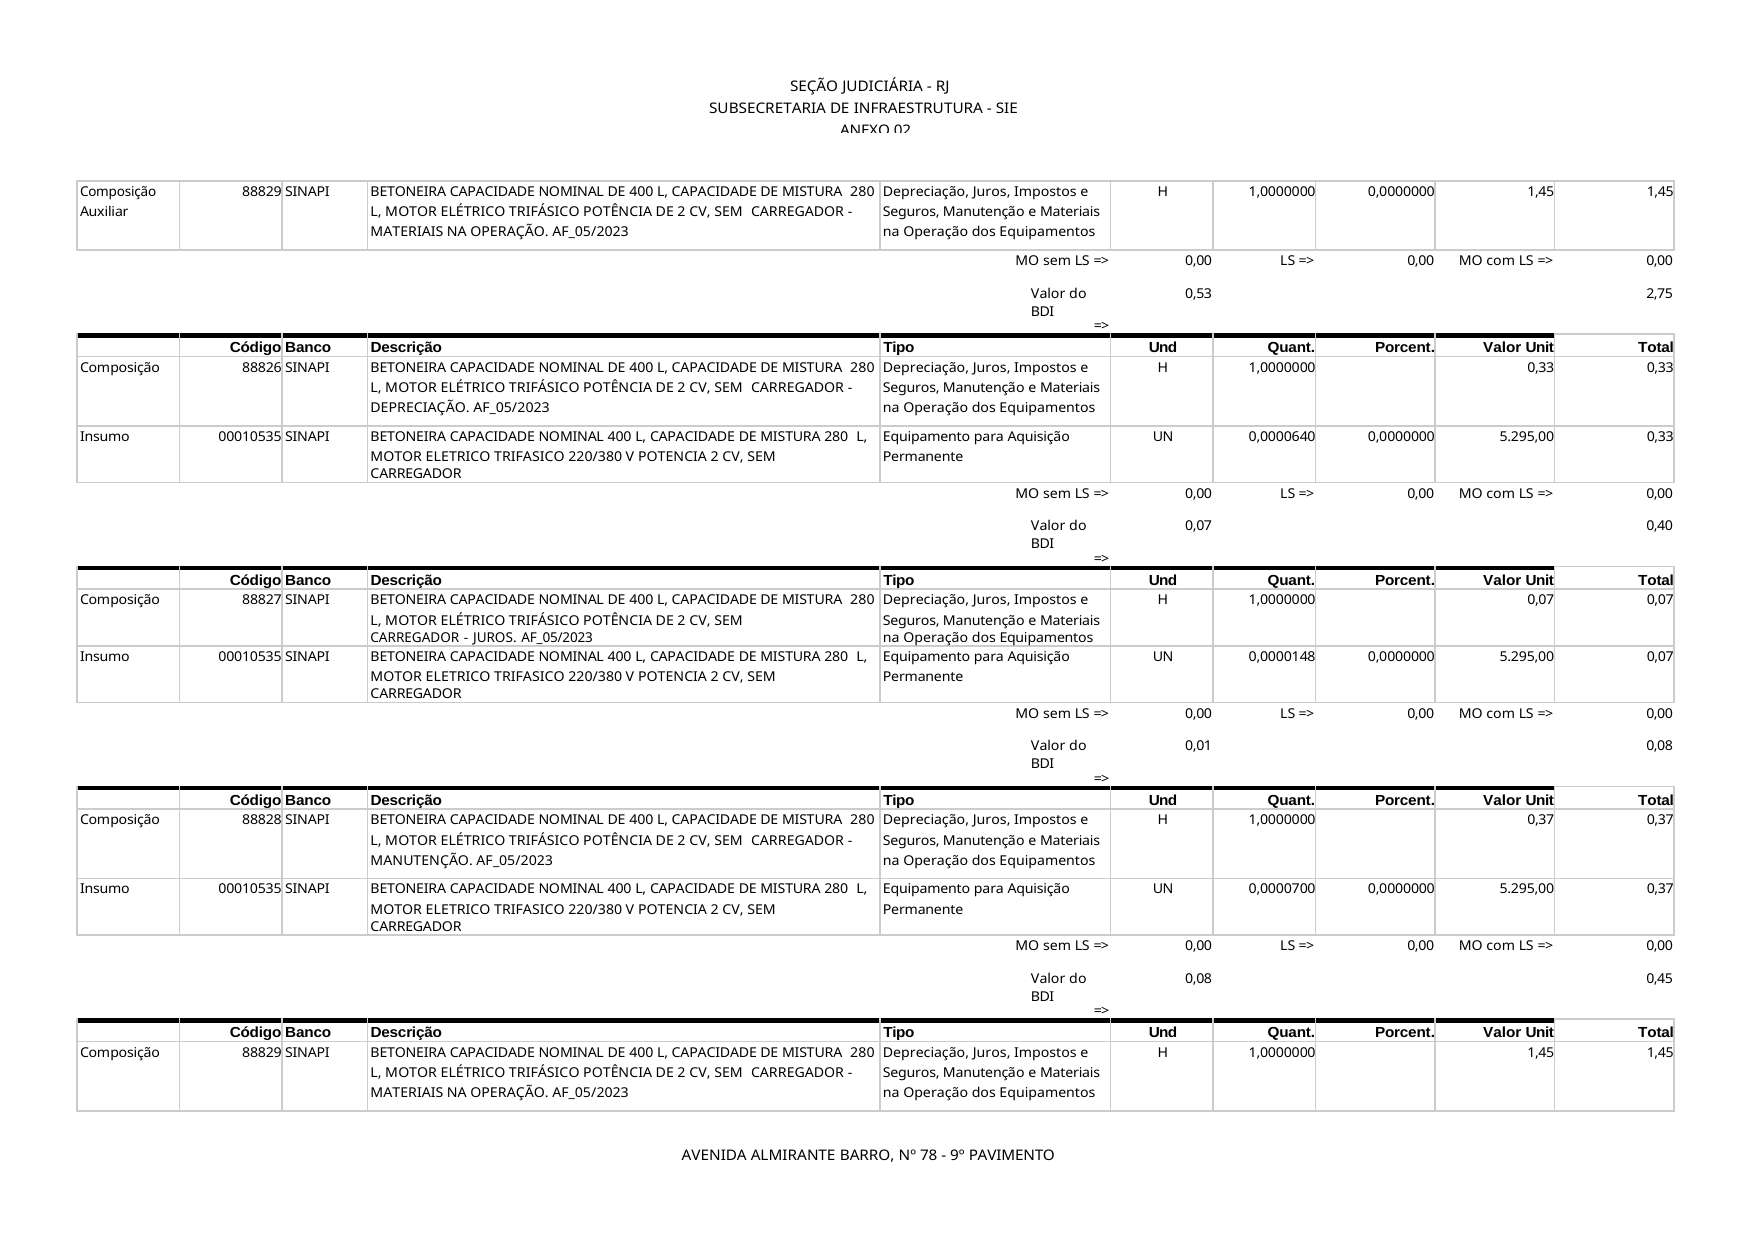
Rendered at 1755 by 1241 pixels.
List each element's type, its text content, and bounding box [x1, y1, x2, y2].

table_cell [180, 959, 282, 1018]
table_cell Depreciação, Juros, Impostos e Seguros, Manutenção e Materiais na Operação dos Equipamentos [881, 590, 1110, 645]
table_header Composição Auxiliar [78, 182, 179, 249]
table_header H [1111, 182, 1212, 249]
table_cell Porcent. [1316, 790, 1434, 808]
table_cell 0,07 [1555, 590, 1673, 645]
table_cell Insumo [78, 427, 179, 482]
table_cell [367, 251, 880, 274]
table_cell Composição [78, 810, 179, 877]
table_cell [78, 1023, 179, 1041]
table_cell [367, 703, 880, 727]
table_cell BETONEIRA CAPACIDADE NOMINAL DE 400 L, CAPACIDADE DE MISTURA 280 L, MOTOR ELÉTRICO TRIFÁSICO POTÊNCIA DE 2 CV, SEM CARREGADOR - MANUTENÇÃO. AF_05/2023 [368, 810, 879, 877]
table_cell 0,00 [1315, 936, 1435, 959]
table_cell Valor Unit [1436, 338, 1554, 356]
table_cell LS => [1213, 251, 1315, 274]
table_cell UN [1111, 427, 1212, 482]
table_cell 0,33 [1436, 357, 1554, 425]
table_cell [282, 251, 367, 274]
table_cell [367, 483, 880, 507]
table_cell Tipo [881, 790, 1110, 808]
table_cell 88828 [180, 810, 281, 877]
table_cell Porcent. [1316, 338, 1434, 356]
table_cell [77, 274, 179, 333]
table_cell Banco [283, 790, 367, 808]
table_cell Quant. [1214, 338, 1315, 356]
table_cell 0,00 [1315, 483, 1435, 507]
table_cell Und [1111, 790, 1212, 808]
table_cell H [1111, 810, 1212, 877]
table_cell [77, 483, 179, 507]
table_cell [1315, 274, 1435, 333]
table_cell Insumo [78, 879, 179, 934]
table_cell SINAPI [283, 810, 367, 877]
table_cell Und [1111, 1023, 1212, 1041]
table_cell [1435, 727, 1554, 786]
table_cell Composição [78, 1042, 179, 1110]
table_cell [180, 274, 282, 333]
table_cell [1435, 274, 1554, 333]
table_cell 00010535 [180, 647, 281, 702]
table_cell Código [180, 570, 281, 588]
table_cell BETONEIRA CAPACIDADE NOMINAL 400 L, CAPACIDADE DE MISTURA 280 L, MOTOR ELETRICO TRIFASICO 220/380 V POTENCIA 2 CV, SEM CARREGADOR [368, 647, 879, 702]
table_cell 0,37 [1555, 879, 1673, 934]
table_cell 0,00 [1315, 251, 1435, 274]
table_cell 0,07 [1555, 647, 1673, 702]
table_cell [367, 936, 880, 959]
table_cell BETONEIRA CAPACIDADE NOMINAL 400 L, CAPACIDADE DE MISTURA 280 L, MOTOR ELETRICO TRIFASICO 220/380 V POTENCIA 2 CV, SEM CARREGADOR [368, 427, 879, 482]
table_header 88829 [180, 182, 281, 249]
table_cell Depreciação, Juros, Impostos e Seguros, Manutenção e Materiais na Operação dos Equipamentos [881, 1042, 1110, 1110]
table_cell [77, 936, 179, 959]
table_cell [282, 703, 367, 727]
table_cell [77, 507, 179, 566]
table_cell 00010535 [180, 879, 281, 934]
table_cell Banco [283, 570, 367, 588]
table_cell [180, 251, 282, 274]
table_cell MO sem LS => [880, 483, 1111, 507]
table_cell [367, 274, 880, 333]
table_cell 0,00 [1554, 483, 1674, 507]
table_cell 1,45 [1555, 1042, 1673, 1110]
table_cell SINAPI [283, 357, 367, 425]
table_cell [282, 274, 367, 333]
table_cell Composição [78, 590, 179, 645]
table_cell [282, 936, 367, 959]
table_cell Valor Unit [1436, 1023, 1554, 1041]
table_cell 0,0000640 [1214, 427, 1315, 482]
table_cell [78, 570, 179, 588]
table_cell Porcent. [1316, 570, 1434, 588]
table_cell 1,0000000 [1214, 1042, 1315, 1110]
table_cell 5.295,00 [1436, 647, 1554, 702]
table_cell [1213, 507, 1315, 566]
table_cell 0,45 [1554, 959, 1674, 1018]
table_cell [180, 703, 282, 727]
table_cell H [1111, 1042, 1212, 1110]
table_cell Und [1111, 338, 1212, 356]
table_cell Quant. [1214, 570, 1315, 588]
table_cell H [1111, 590, 1212, 645]
table_cell 0,01 [1111, 727, 1213, 786]
table_cell 0,00 [1554, 703, 1674, 727]
table_cell Valor Unit [1436, 570, 1554, 588]
table_cell [282, 727, 367, 786]
table_cell MO com LS => [1435, 251, 1554, 274]
table_cell 0,37 [1555, 810, 1673, 877]
table_cell MO com LS => [1435, 483, 1554, 507]
table_cell 0,00 [1554, 251, 1674, 274]
table_cell [367, 959, 880, 1018]
table_cell Total [1555, 335, 1673, 356]
table_cell Tipo [881, 570, 1110, 588]
table_cell LS => [1213, 703, 1315, 727]
table_cell [367, 507, 880, 566]
table_cell Tipo [881, 338, 1110, 356]
table_cell 0,00 [1315, 703, 1435, 727]
table_header Depreciação, Juros, Impostos e Seguros, Manutenção e Materiais na Operação dos Equipamentos [881, 182, 1110, 249]
table_cell [282, 959, 367, 1018]
table_cell [1435, 959, 1554, 1018]
table_cell 0,0000148 [1214, 647, 1315, 702]
table_cell 88826 [180, 357, 281, 425]
table_cell 88827 [180, 590, 281, 645]
table_cell 0,00 [1554, 936, 1674, 959]
table_cell Depreciação, Juros, Impostos e Seguros, Manutenção e Materiais na Operação dos Equipamentos [881, 357, 1110, 425]
table_cell 0,0000000 [1316, 879, 1434, 934]
table_cell [282, 483, 367, 507]
table_cell BETONEIRA CAPACIDADE NOMINAL 400 L, CAPACIDADE DE MISTURA 280 L, MOTOR ELETRICO TRIFASICO 220/380 V POTENCIA 2 CV, SEM CARREGADOR [368, 879, 879, 934]
table_cell H [1111, 357, 1212, 425]
table_cell 2,75 [1554, 274, 1674, 333]
table_cell [180, 727, 282, 786]
table_cell SINAPI [283, 590, 367, 645]
table_cell 0,00 [1111, 936, 1213, 959]
table_cell Código [180, 790, 281, 808]
table_cell [78, 338, 179, 356]
table_cell 0,33 [1555, 357, 1673, 425]
table_cell Composição [78, 357, 179, 425]
table_cell Descrição [368, 1023, 879, 1041]
table_cell Valor do BDI => [880, 274, 1111, 333]
table_cell MO sem LS => [880, 703, 1111, 727]
table_cell Valor do BDI => [880, 507, 1111, 566]
table_cell 0,0000000 [1316, 647, 1434, 702]
table_cell Banco [283, 338, 367, 356]
table_cell [180, 936, 282, 959]
table_cell Descrição [368, 338, 879, 356]
table_cell 0,37 [1436, 810, 1554, 877]
table_cell Valor do BDI => [880, 959, 1111, 1018]
table_cell 0,00 [1111, 703, 1213, 727]
table_cell Valor do BDI => [880, 727, 1111, 786]
table_cell [1315, 507, 1435, 566]
table_cell [77, 959, 179, 1018]
table_cell Quant. [1214, 790, 1315, 808]
table_cell [1316, 810, 1434, 877]
table_cell 0,08 [1111, 959, 1213, 1018]
table_header 1,45 [1555, 182, 1673, 249]
table_header 1,0000000 [1214, 182, 1315, 249]
table_cell Tipo [881, 1023, 1110, 1041]
table_cell 00010535 [180, 427, 281, 482]
table_cell BETONEIRA CAPACIDADE NOMINAL DE 400 L, CAPACIDADE DE MISTURA 280 L, MOTOR ELÉTRICO TRIFÁSICO POTÊNCIA DE 2 CV, SEM CARREGADOR - MATERIAIS NA OPERAÇÃO. AF_05/2023 [368, 1042, 879, 1110]
table_cell BETONEIRA CAPACIDADE NOMINAL DE 400 L, CAPACIDADE DE MISTURA 280 L, MOTOR ELÉTRICO TRIFÁSICO POTÊNCIA DE 2 CV, SEM CARREGADOR - JUROS. AF_05/2023 [368, 590, 879, 645]
table_cell [1213, 727, 1315, 786]
table_cell MO com LS => [1435, 936, 1554, 959]
table_cell [1316, 1042, 1434, 1110]
table_cell [77, 251, 179, 274]
table_cell 0,08 [1554, 727, 1674, 786]
table_cell 5.295,00 [1436, 879, 1554, 934]
table_cell 0,33 [1555, 427, 1673, 482]
table_cell Código [180, 1023, 281, 1041]
table_cell 0,00 [1111, 483, 1213, 507]
table_cell BETONEIRA CAPACIDADE NOMINAL DE 400 L, CAPACIDADE DE MISTURA 280 L, MOTOR ELÉTRICO TRIFÁSICO POTÊNCIA DE 2 CV, SEM CARREGADOR - DEPRECIAÇÃO. AF_05/2023 [368, 357, 879, 425]
table_cell Und [1111, 570, 1212, 588]
table_cell 1,0000000 [1214, 357, 1315, 425]
table_cell Equipamento para Aquisição Permanente [881, 647, 1110, 702]
table_cell Valor Unit [1436, 790, 1554, 808]
table_cell SINAPI [283, 1042, 367, 1110]
table_cell 0,0000000 [1316, 427, 1434, 482]
table_cell Descrição [368, 570, 879, 588]
table_cell Quant. [1214, 1023, 1315, 1041]
table_cell Porcent. [1316, 1023, 1434, 1041]
table_cell [1213, 959, 1315, 1018]
table_cell 0,0000700 [1214, 879, 1315, 934]
table_cell MO com LS => [1435, 703, 1554, 727]
table_cell [1316, 590, 1434, 645]
table_header 1,45 [1436, 182, 1554, 249]
table_cell 88829 [180, 1042, 281, 1110]
table_cell [77, 703, 179, 727]
table_cell SINAPI [283, 879, 367, 934]
table_cell Depreciação, Juros, Impostos e Seguros, Manutenção e Materiais na Operação dos Equipamentos [881, 810, 1110, 877]
table_cell 5.295,00 [1436, 427, 1554, 482]
table_cell Banco [283, 1023, 367, 1041]
table_cell UN [1111, 647, 1212, 702]
table_cell LS => [1213, 936, 1315, 959]
table_cell 1,45 [1436, 1042, 1554, 1110]
table_cell 0,40 [1554, 507, 1674, 566]
table_cell Código [180, 338, 281, 356]
table_cell 0,53 [1111, 274, 1213, 333]
table_cell 1,0000000 [1214, 810, 1315, 877]
table_cell [1435, 507, 1554, 566]
table_cell [282, 507, 367, 566]
table_cell [367, 727, 880, 786]
table_cell SINAPI [283, 427, 367, 482]
table_header 0,0000000 [1316, 182, 1434, 249]
table_cell Descrição [368, 790, 879, 808]
table_cell [77, 727, 179, 786]
table_cell [78, 790, 179, 808]
table_cell MO sem LS => [880, 251, 1111, 274]
table_cell MO sem LS => [880, 936, 1111, 959]
table_cell Equipamento para Aquisição Permanente [881, 879, 1110, 934]
table_cell 0,07 [1111, 507, 1213, 566]
table_cell LS => [1213, 483, 1315, 507]
table_cell SINAPI [283, 647, 367, 702]
table_cell UN [1111, 879, 1212, 934]
table_header BETONEIRA CAPACIDADE NOMINAL DE 400 L, CAPACIDADE DE MISTURA 280 L, MOTOR ELÉTRICO TRIFÁSICO POTÊNCIA DE 2 CV, SEM CARREGADOR - MATERIAIS NA OPERAÇÃO. AF_05/2023 [368, 182, 879, 249]
table_cell [1315, 727, 1435, 786]
table_cell [1213, 274, 1315, 333]
table_cell Total [1555, 787, 1673, 808]
table_cell [1316, 357, 1434, 425]
table_header SINAPI [283, 182, 367, 249]
table_cell Total [1555, 1020, 1673, 1041]
table_cell [1315, 959, 1435, 1018]
table_cell 1,0000000 [1214, 590, 1315, 645]
table_cell Insumo [78, 647, 179, 702]
table_cell Equipamento para Aquisição Permanente [881, 427, 1110, 482]
table_cell [180, 507, 282, 566]
table_cell 0,07 [1436, 590, 1554, 645]
table_cell Total [1555, 567, 1673, 588]
table_cell [180, 483, 282, 507]
table_cell 0,00 [1111, 251, 1213, 274]
